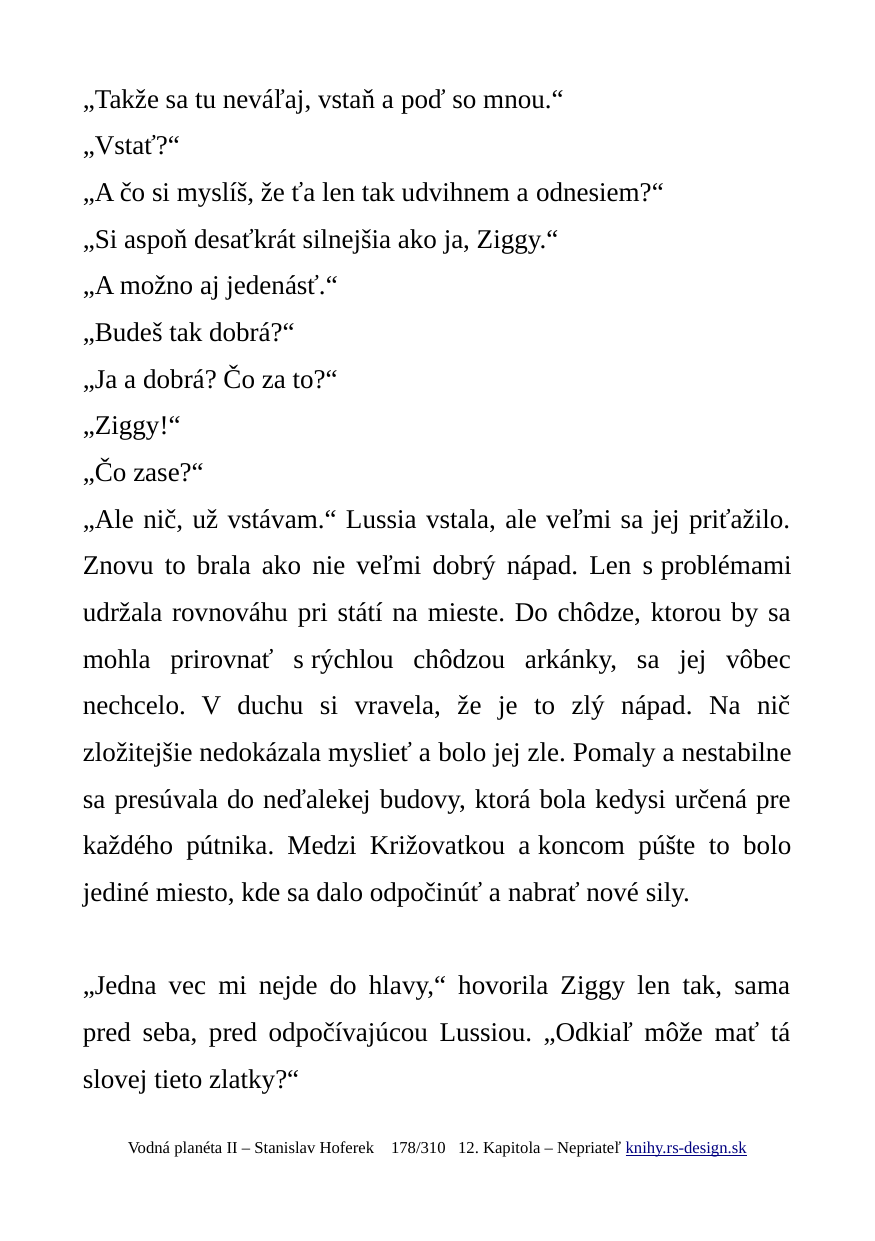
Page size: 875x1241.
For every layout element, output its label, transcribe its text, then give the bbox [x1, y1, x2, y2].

text „Ale nič, už vstávam.“ Lussia vstala, ale veľmi sa jej priťažilo. Znovu to brala ako nie veľmi dobrý nápad. Len s problémami udržala rovnováhu pri státí na mieste. Do chôdze, ktorou by sa mohla prirovnať s rýchlou chôdzou arkánky, sa jej vôbec nechcelo. V duchu si vravela, že je to zlý nápad. Na nič zložitejšie nedokázala myslieť a bolo jej zle. Pomaly a nestabilne sa presúvala do neďalekej budovy, ktorá bola kedysi určená pre každého pútnika. Medzi Križovatkou a koncom púšte to bolo jediné miesto, kde sa dalo odpočinúť a nabrať nové sily. [83, 503, 791, 907]
text „Takže sa tu neváľaj, vstaň a poď so mnou.“ [83, 83, 791, 114]
text „Budeš tak dobrá?“ [83, 316, 791, 347]
text „A možno aj jedenásť.“ [83, 269, 791, 301]
text „Jedna vec mi nejde do hlavy,“ hovorila Ziggy len tak, sama pred seba, pred odpočívajúcou Lussiou. „Odkiaľ môže mať tá slovej tieto zlatky?“ [83, 969, 791, 1094]
text „Vstať?“ [83, 129, 791, 161]
text „A čo si myslíš, že ťa len tak udvihnem a odnesiem?“ [83, 176, 791, 207]
text „Čo zase?“ [83, 456, 791, 487]
text „Ziggy!“ [83, 409, 791, 441]
text „Si aspoň desaťkrát silnejšia ako ja, Ziggy.“ [83, 223, 791, 254]
text „Ja a dobrá? Čo za to?“ [83, 363, 791, 394]
